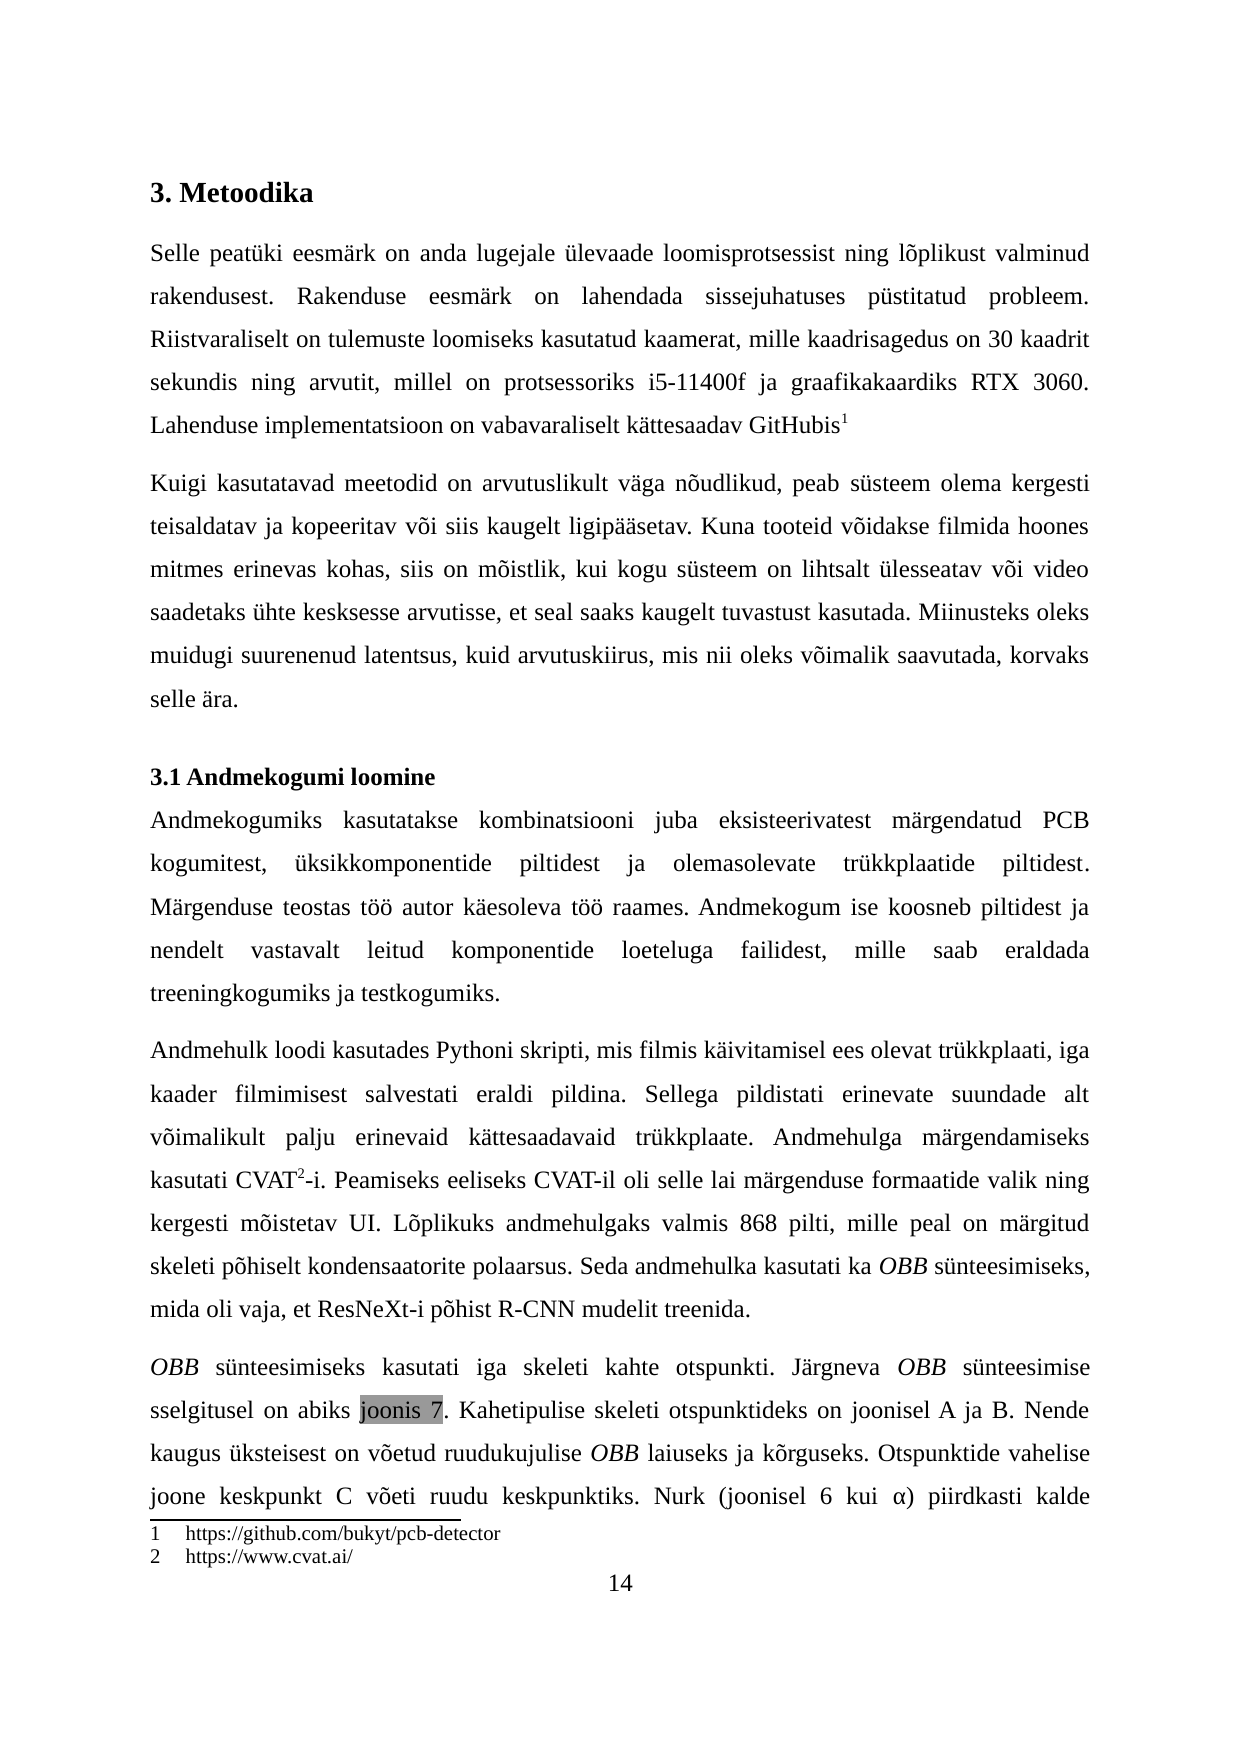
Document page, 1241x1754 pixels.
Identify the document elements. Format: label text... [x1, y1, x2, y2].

subtitle 3. Metoodika [150, 175, 1090, 208]
text Andmehulk loodi kasutades Pythoni skripti, mis filmis käivitamisel ees olevat trükkplaati, iga kaader filmimisest salvestati eraldi pildina. Sellega pildistati erinevate suundade alt võimalikult palju erinevaid kättesaadavaid trükkplaate. Andmehulga märgendamiseks kasutati CVAT-i. Peamiseks eeliseks CVAT-il oli selle lai märgenduse formaatide valik ning kergesti mõistetav UI. Lõplikuks andmehulgaks valmis 868 pilti, mille peal on märgitud skeleti põhiselt kondensaatorite polaarsus. Seda andmehulka kasutati ka OBB sünteesimiseks, mida oli vaja, et ResNeXt-i põhist R-CNN mudelit treenida. [150, 1036, 1090, 1323]
text Kuigi kasutatavad meetodid on arvutuslikult väga nõudlikud, peab süsteem olema kergesti teisaldatav ja kopeeritav või siis kaugelt ligipääsetav. Kuna tooteid võidakse filmida hoones mitmes erinevas kohas, siis on mõistlik, kui kogu süsteem on lihtsalt ülesseatav või video saadetaks ühte kesksesse arvutisse, et seal saaks kaugelt tuvastust kasutada. Miinusteks oleks muidugi suurenenud latentsus, kuid arvutuskiirus, mis nii oleks võimalik saavutada, korvaks selle ära. [150, 468, 1090, 712]
subtitle 3.1 Andmekogumi loomine [150, 762, 1090, 791]
text Selle peatüki eesmärk on anda lugejale ülevaade loomisprotsessist ning lõplikust valminud rakendusest. Rakenduse eesmärk on lahendada sissejuhatuses püstitatud probleem. Riistvaraliselt on tulemuste loomiseks kasutatud kaamerat, mille kaadrisagedus on 30 kaadrit sekundis ning arvutit, millel on protsessoriks i5-11400f ja graafikakaardiks RTX 3060. Lahenduse implementatsioon on vabavaraliselt kättesaadav GitHubis [150, 238, 1090, 439]
text OBB sünteesimiseks kasutati iga skeleti kahte otspunkti. Järgneva OBB sünteesimise sselgitusel on abiks joonis 7. Kahetipulise skeleti otspunktideks on joonisel A ja B. Nende kaugus üksteisest on võetud ruudukujulise OBB laiuseks ja kõrguseks. Otspunktide vahelise joone keskpunkt C võeti ruudu keskpunktiks. Nurk (joonisel 6 kui α) piirdkasti kalde [150, 1352, 1090, 1510]
text https://github.com/bukyt/pcb-detector [150, 1520, 1090, 1544]
text https://www.cvat.ai/ [150, 1544, 1090, 1568]
text Andmekogumiks kasutatakse kombinatsiooni juba eksisteerivatest märgendatud PCB kogumitest, üksikkomponentide piltidest ja olemasolevate trükkplaatide piltidest. Märgenduse teostas töö autor käesoleva töö raames. Andmekogum ise koosneb piltidest ja nendelt vastavalt leitud komponentide loeteluga failidest, mille saab eraldada treeningkogumiks ja testkogumiks. [150, 805, 1090, 1007]
